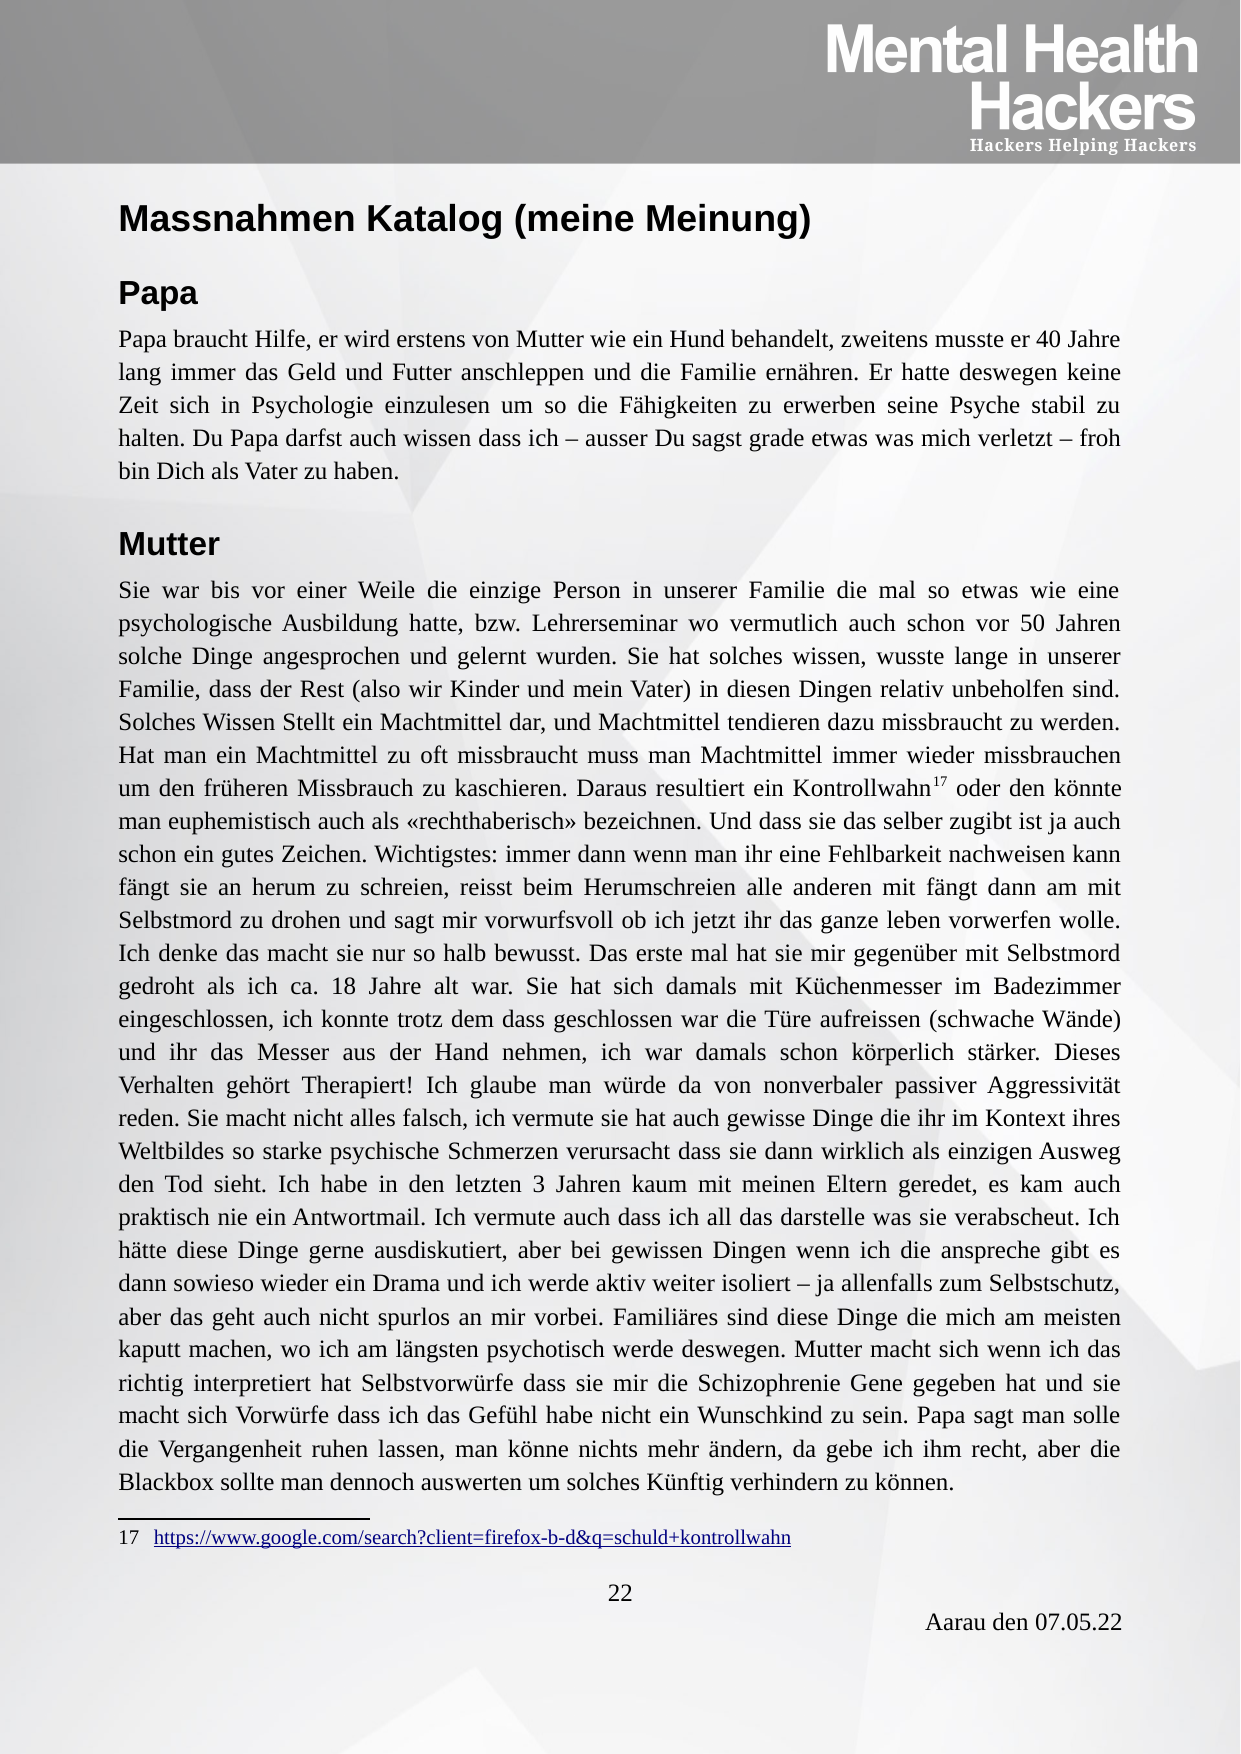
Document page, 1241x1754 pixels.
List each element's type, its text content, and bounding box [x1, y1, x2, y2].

picture [0, 0, 1241, 1754]
subtitle Papa [118, 273, 1122, 311]
text https://www.google.com/search?client=firefox-b-d&q=schuld+kontrollwahn [118, 1525, 1122, 1549]
subtitle Mutter [118, 524, 1122, 563]
text Sie war bis vor einer Weile die einzige Person in unserer Familie die mal so etwas wie eine psychologische Ausbildung hatte, bzw. Lehrerseminar wo vermutlich auch schon vor 50 Jahren solche Dinge angesprochen und gelernt wurden. Sie hat solches wissen, wusste lange in unserer Familie, dass der Rest (also wir Kinder und mein Vater) in diesen Dingen relativ unbeholfen sind. Solches Wissen Stellt ein Machtmittel dar, und Machtmittel tendieren dazu missbraucht zu werden. Hat man ein Machtmittel zu oft missbraucht muss man Machtmittel immer wieder missbrauchen um den früheren Missbrauch zu kaschieren. Daraus resultiert ein Kontrollwahn oder den könnte man euphemistisch auch als «rechthaberisch» bezeichnen. Und dass sie das selber zugibt ist ja auch schon ein gutes Zeichen. Wichtigstes: immer dann wenn man ihr eine Fehlbarkeit nachweisen kann fängt sie an herum zu schreien, reisst beim Herumschreien alle anderen mit fängt dann am mit Selbstmord zu drohen und sagt mir vorwurfsvoll ob ich jetzt ihr das ganze leben vorwerfen wolle. Ich denke das macht sie nur so halb bewusst. Das erste mal hat sie mir gegenüber mit Selbstmord gedroht als ich ca. 18 Jahre alt war. Sie hat sich damals mit Küchenmesser im Badezimmer eingeschlossen, ich konnte trotz dem dass geschlossen war die Türe aufreissen (schwache Wände) und ihr das Messer aus der Hand nehmen, ich war damals schon körperlich stärker. Dieses Verhalten gehört Therapiert! Ich glaube man würde da von nonverbaler passiver Aggressivität reden. Sie macht nicht alles falsch, ich vermute sie hat auch gewisse Dinge die ihr im Kontext ihres Weltbildes so starke psychische Schmerzen verursacht dass sie dann wirklich als einzigen Ausweg den Tod sieht. Ich habe in den letzten 3 Jahren kaum mit meinen Eltern geredet, es kam auch praktisch nie ein Antwortmail. Ich vermute auch dass ich all das darstelle was sie verabscheut. Ich hätte diese Dinge gerne ausdiskutiert, aber bei gewissen Dingen wenn ich die anspreche gibt es dann sowieso wieder ein Drama und ich werde aktiv weiter isoliert – ja allenfalls zum Selbstschutz, aber das geht auch nicht spurlos an mir vorbei. Familiäres sind diese Dinge die mich am meisten kaputt machen, wo ich am längsten psychotisch werde deswegen. Mutter macht sich wenn ich das richtig interpretiert hat Selbstvorwürfe dass sie mir die Schizophrenie Gene gegeben hat und sie macht sich Vorwürfe dass ich das Gefühl habe nicht ein Wunschkind zu sein. Papa sagt man solle die Vergangenheit ruhen lassen, man könne nichts mehr ändern, da gebe ich ihm recht, aber die Blackbox sollte man dennoch auswerten um solches Künftig verhindern zu können. [118, 575, 1122, 1495]
text Papa braucht Hilfe, er wird erstens von Mutter wie ein Hund behandelt, zweitens musste er 40 Jahre lang immer das Geld und Futter anschleppen und die Familie ernähren. Er hatte deswegen keine Zeit sich in Psychologie einzulesen um so die Fähigkeiten zu erwerben seine Psyche stabil zu halten. Du Papa darfst auch wissen dass ich – ausser Du sagst grade etwas was mich verletzt – froh bin Dich als Vater zu haben. [118, 324, 1122, 484]
subtitle Massnahmen Katalog (meine Meinung) [118, 196, 1122, 239]
